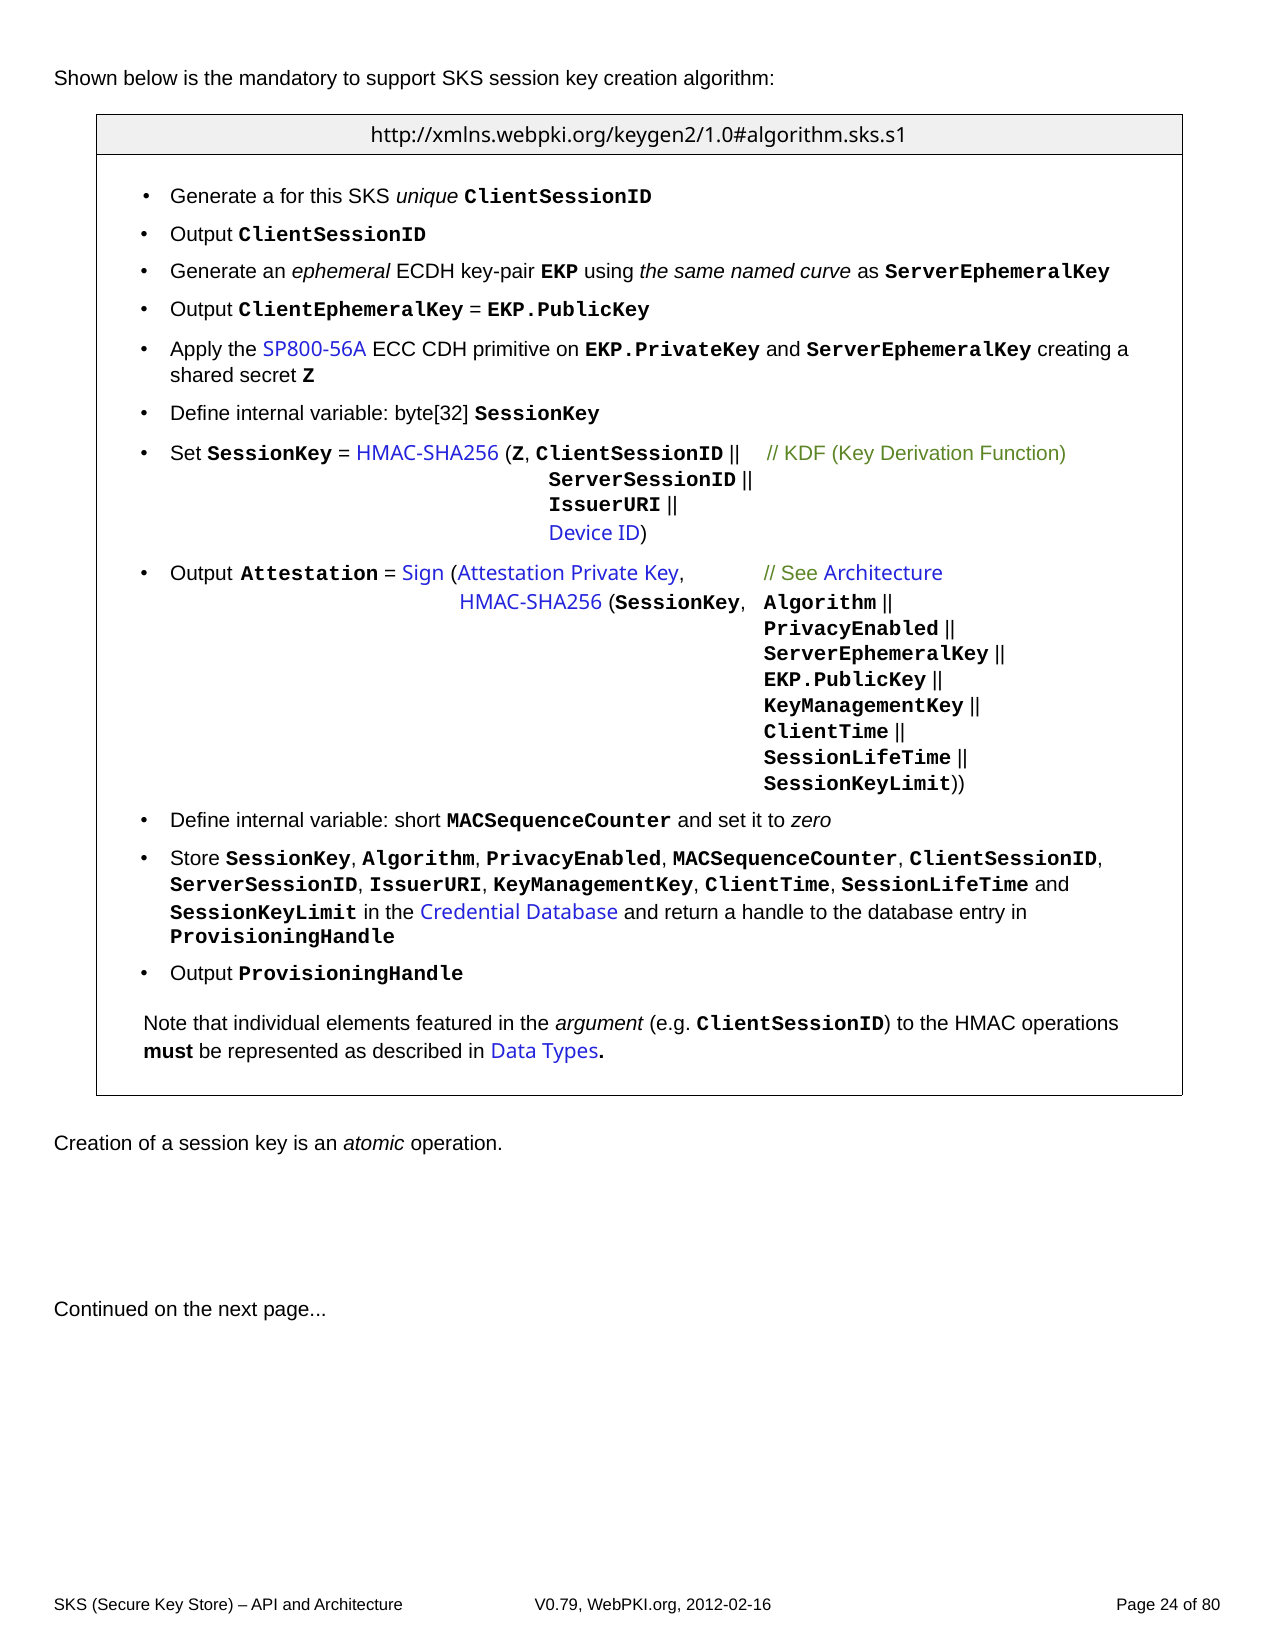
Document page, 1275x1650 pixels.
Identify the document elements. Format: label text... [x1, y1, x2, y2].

text Shown below is the mandatory to support SKS session key creation algorithm: [54, 66, 1221, 114]
table_cell Generate a for this SKS unique ClientSessionID Output ClientSessionID Generate an ephemeral ECDH key-pair EKP using the same named curve as ServerEphemeralKey Output ClientEphemeralKey = EKP.PublicKey Apply the SP800-56A ECC CDH primitive on EKP.PrivateKey and ServerEphemeralKey creating a shared secret Z Define internal variable: byte[32] SessionKey Set SessionKey = HMAC-SHA256 (Z, ClientSessionID || // KDF (Key Derivation Function) ServerSessionID || IssuerURI || Device ID) Output Attestation = Sign (Attestation Private Key, // See Architecture HMAC-SHA256 (SessionKey, Algorithm || PrivacyEnabled || ServerEphemeralKey || EKP.PublicKey || KeyManagementKey || ClientTime || SessionLifeTime || SessionKeyLimit)) Define internal variable: short MACSequenceCounter and set it to zero Store SessionKey, Algorithm, PrivacyEnabled, MACSequenceCounter, ClientSessionID, ServerSessionID, IssuerURI, KeyManagementKey, ClientTime, SessionLifeTime and SessionKeyLimit in the Credential Database and return a handle to the database entry in ProvisioningHandle Output ProvisioningHandle Note that individual elements featured in the argument (e.g. ClientSessionID) to the HMAC operations must be represented as described in Data Types. [97, 155, 1182, 1094]
text Continued on the next page... [54, 1297, 1221, 1321]
text Creation of a session key is an atomic operation. [54, 1130, 1221, 1154]
table_header http://xmlns.webpki.org/keygen2/1.0#algorithm.sks.s1 [97, 115, 1182, 154]
